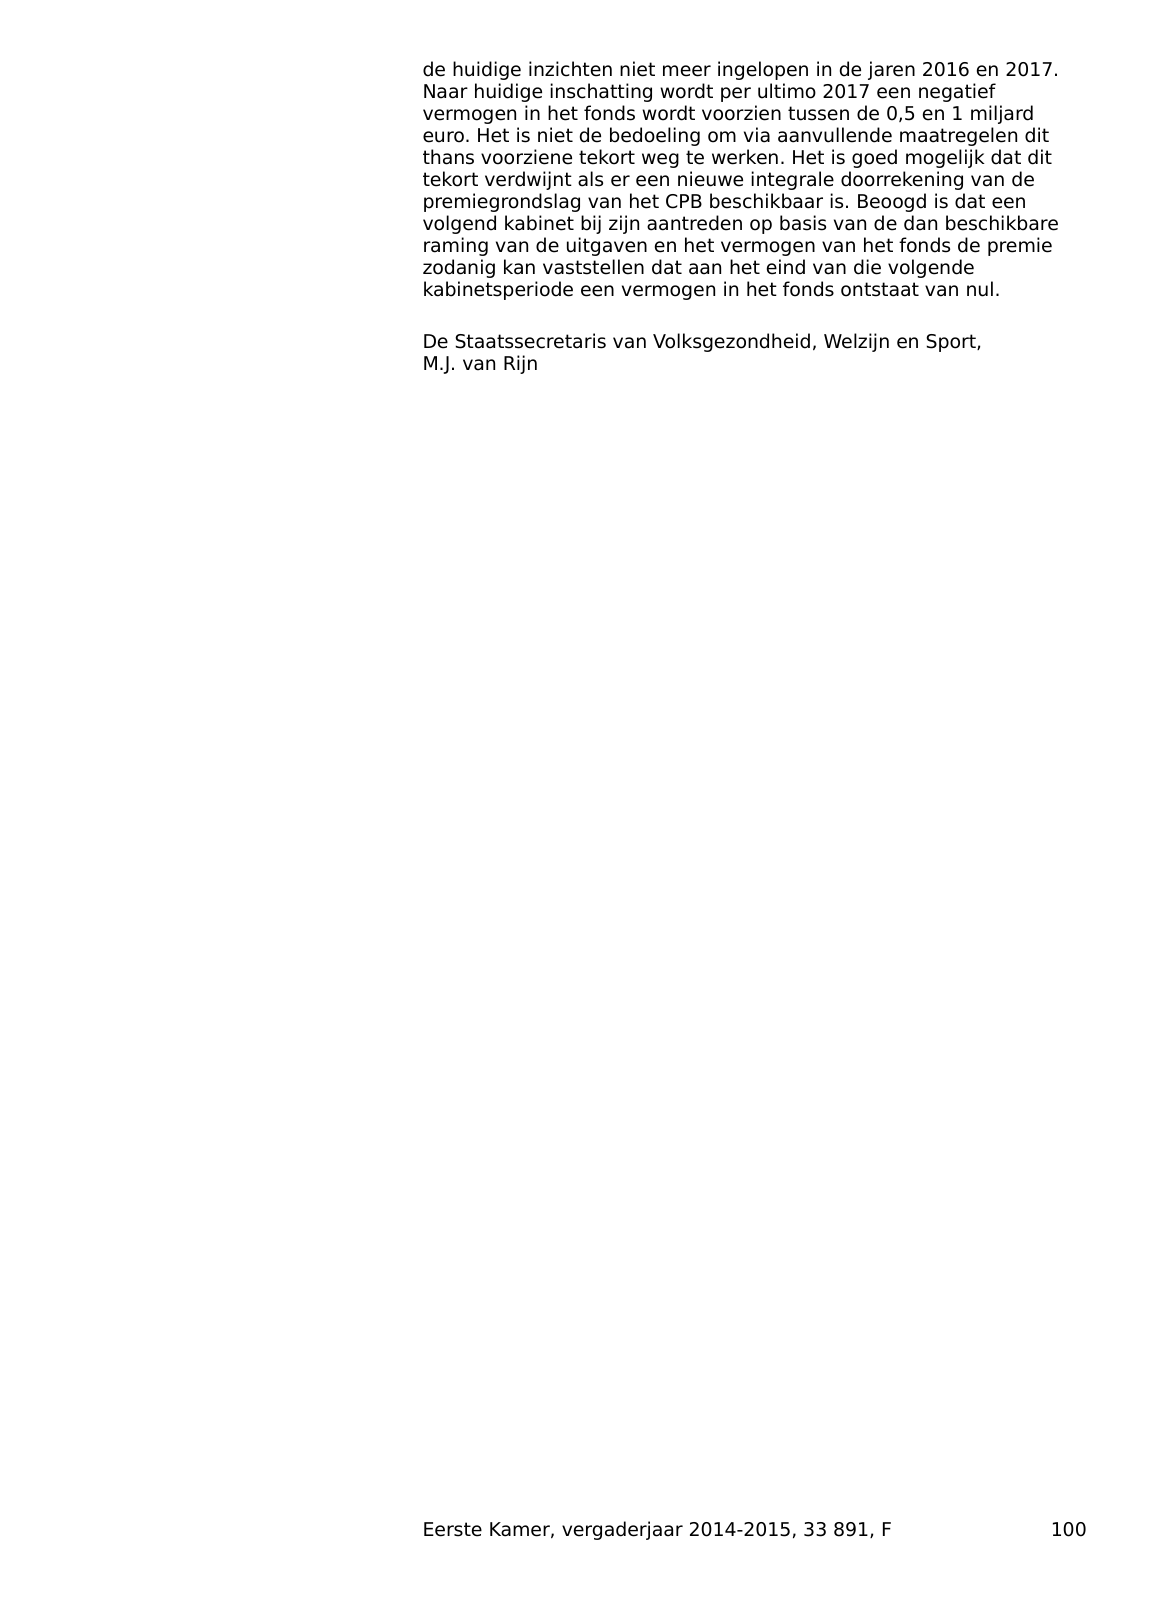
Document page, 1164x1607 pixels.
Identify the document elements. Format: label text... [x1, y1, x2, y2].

text de huidige inzichten niet meer ingelopen in de jaren 2016 en 2017. Naar huidige inschatting wordt per ultimo 2017 een negatief vermogen in het fonds wordt voorzien tussen de 0,5 en 1 miljard euro. Het is niet de bedoeling om via aanvullende maatregelen dit thans voorziene tekort weg te werken. Het is goed mogelijk dat dit tekort verdwijnt als er een nieuwe integrale doorrekening van de premiegrondslag van het CPB beschikbaar is. Beoogd is dat een volgend kabinet bij zijn aantreden op basis van de dan beschikbare raming van de uitgaven en het vermogen van het fonds de premie zodanig kan vaststellen dat aan het eind van die volgende kabinetsperiode een vermogen in het fonds ontstaat van nul. [422, 59, 1087, 301]
text De Staatssecretaris van Volksgezondheid, Welzijn en Sport, M.J. van Rijn [422, 331, 1087, 375]
